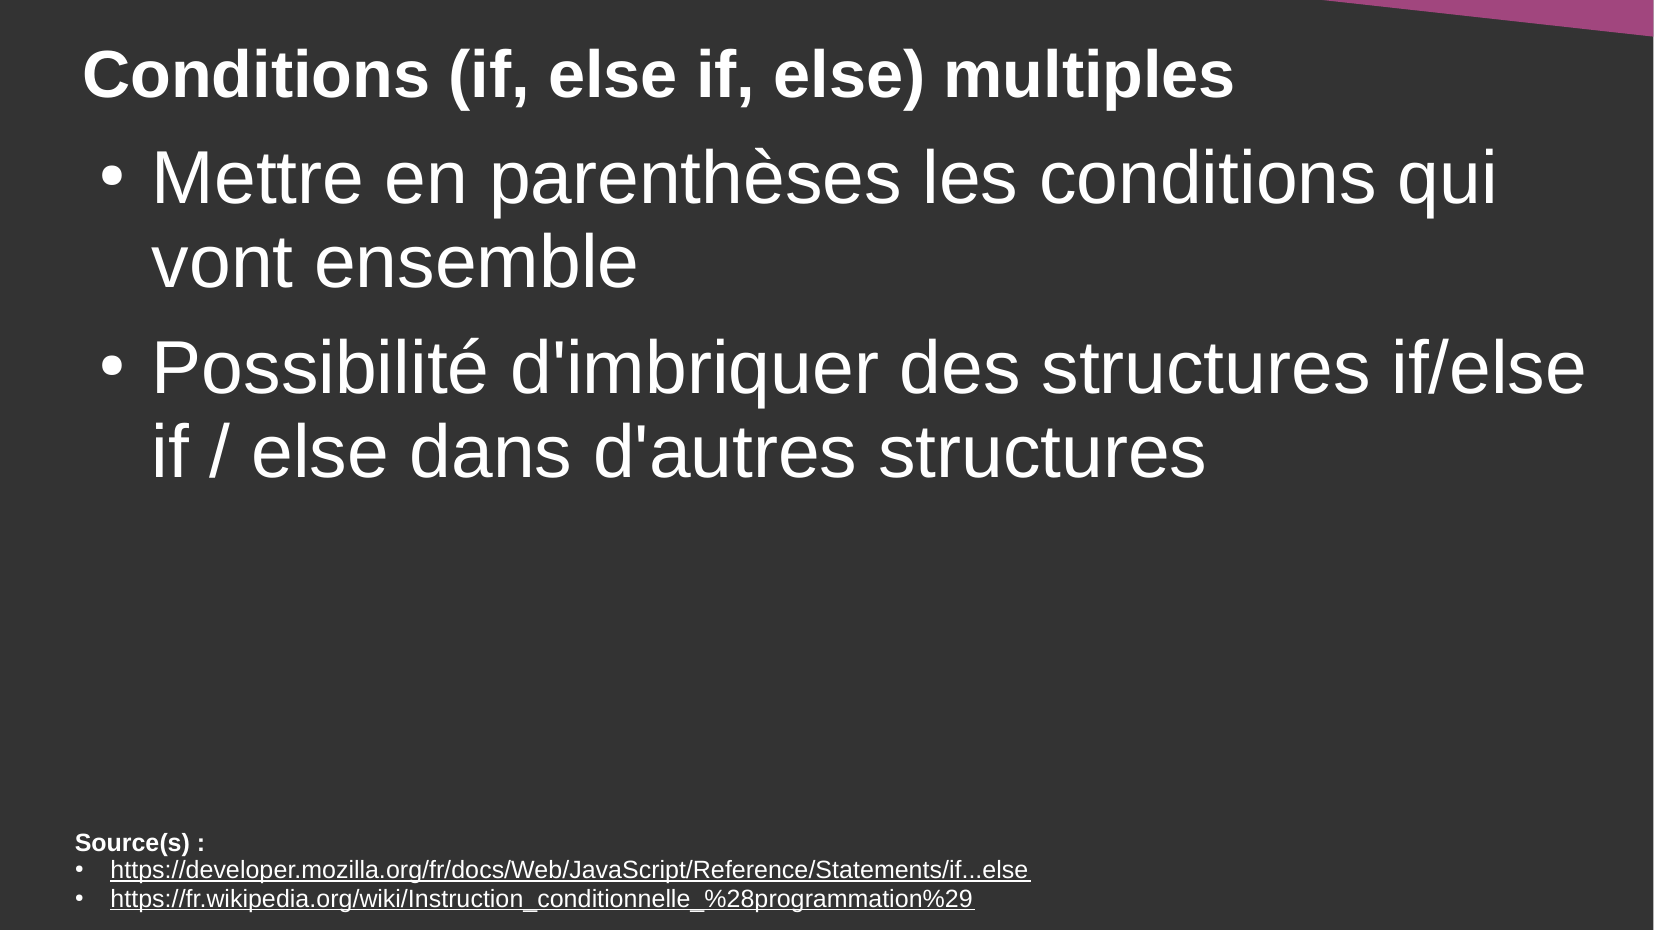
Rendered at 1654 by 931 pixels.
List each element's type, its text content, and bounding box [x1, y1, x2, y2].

title Conditions (if, else if, else) multiples [82, 37, 1571, 114]
text_box [1322, 0, 1654, 37]
text_box Source(s) : https://developer.mozilla.org/fr/docs/Web/JavaScript/Reference/Statements/if...else https://fr.wikipedia.org/wiki/Instruction_conditionnelle_%28programmation%29 [60, 820, 1583, 920]
list Mettre en parenthèses les conditions qui vont ensemble Possibilité d'imbriquer des structures if/else if / else dans d'autres structures [80, 135, 1620, 603]
